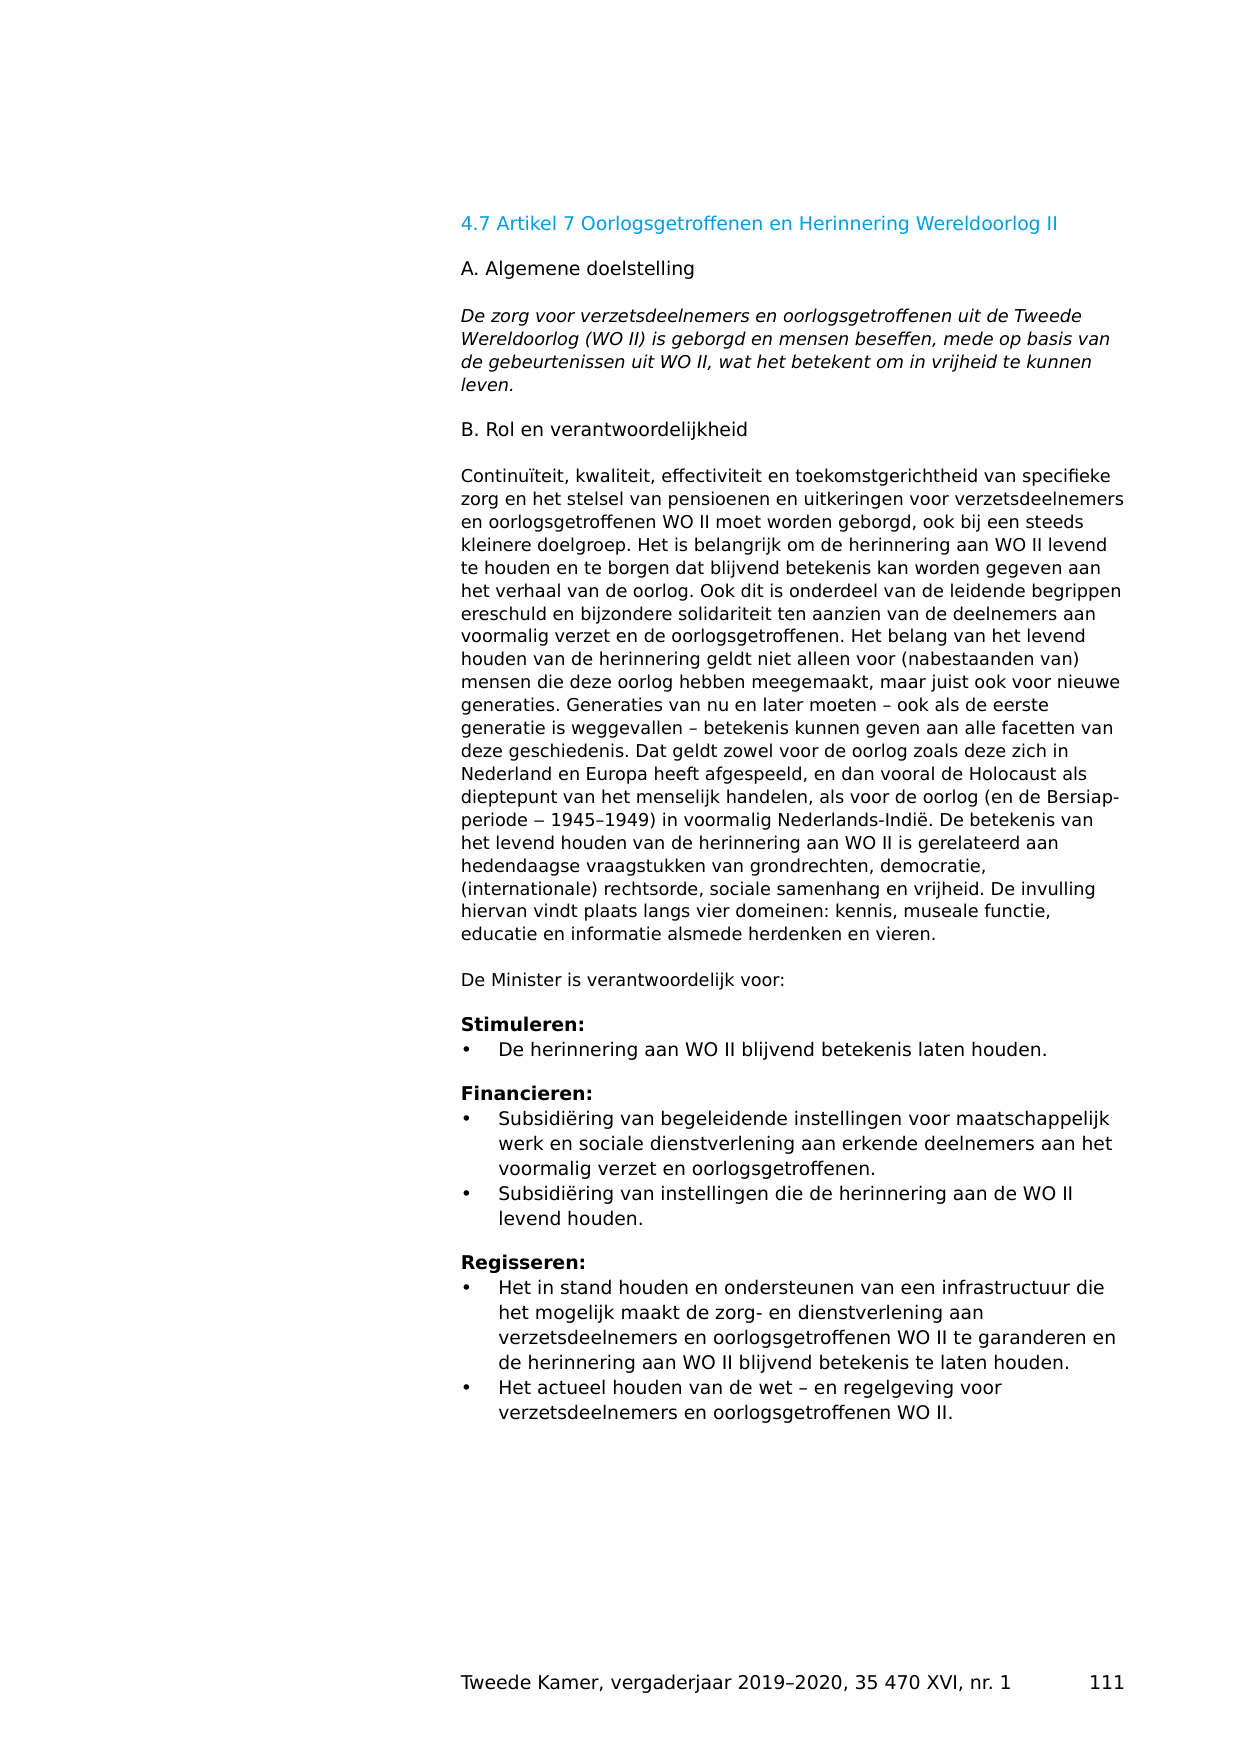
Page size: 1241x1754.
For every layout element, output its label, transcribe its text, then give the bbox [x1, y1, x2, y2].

text Financieren: [461, 1083, 1125, 1105]
list De herinnering aan WO II blijvend betekenis laten houden. [461, 1036, 1125, 1061]
text Regisseren: [461, 1252, 1125, 1274]
text Continuïteit, kwaliteit, effectiviteit en toekomstgerichtheid van specifieke zorg en het stelsel van pensioenen en uitkeringen voor verzetsdeelnemers en oorlogsgetroffenen WO II moet worden geborgd, ook bij een steeds kleinere doelgroep. Het is belangrijk om de herinnering aan WO II levend te houden en te borgen dat blijvend betekenis kan worden gegeven aan het verhaal van de oorlog. Ook dit is onderdeel van de leidende begrippen ereschuld en bijzondere solidariteit ten aanzien van de deelnemers aan voormalig verzet en de oorlogsgetroffenen. Het belang van het levend houden van de herinnering geldt niet alleen voor (nabestaanden van) mensen die deze oorlog hebben meegemaakt, maar juist ook voor nieuwe generaties. Generaties van nu en later moeten – ook als de eerste generatie is weggevallen – betekenis kunnen geven aan alle facetten van deze geschiedenis. Dat geldt zowel voor de oorlog zoals deze zich in Nederland en Europa heeft afgespeeld, en dan vooral de Holocaust als dieptepunt van het menselijk handelen, als voor de oorlog (en de Bersiap-periode ‒ 1945–1949) in voormalig Nederlands-Indië. De betekenis van het levend houden van de herinnering aan WO II is gerelateerd aan hedendaagse vraagstukken van grondrechten, democratie, (internationale) rechtsorde, sociale samenhang en vrijheid. De invulling hiervan vindt plaats langs vier domeinen: kennis, museale functie, educatie en informatie alsmede herdenken en vieren. [461, 464, 1125, 945]
title 4.7 Artikel 7 Oorlogsgetroffenen en Herinnering Wereldoorlog II [461, 213, 1125, 235]
text Stimuleren: [461, 1014, 1125, 1036]
title A. Algemene doelstelling [461, 258, 1125, 280]
title B. Rol en verantwoordelijkheid [461, 418, 1125, 441]
list Subsidiëring van begeleidende instellingen voor maatschappelijk werk en sociale dienstverlening aan erkende deelnemers aan het voormalig verzet en oorlogsgetroffenen. [461, 1105, 1125, 1180]
list Subsidiëring van instellingen die de herinnering aan de WO II levend houden. [461, 1180, 1125, 1230]
text De Minister is verantwoordelijk voor: [461, 968, 1125, 991]
text De zorg voor verzetsdeelnemers en oorlogsgetroffenen uit de Tweede Wereldoorlog (WO II) is geborgd en mensen beseffen, mede op basis van de gebeurtenissen uit WO II, wat het betekent om in vrijheid te kunnen leven. [461, 304, 1125, 396]
list Het in stand houden en ondersteunen van een infrastructuur die het mogelijk maakt de zorg- en dienstverlening aan verzetsdeelnemers en oorlogsgetroffenen WO II te garanderen en de herinnering aan WO II blijvend betekenis te laten houden. [461, 1274, 1125, 1374]
list Het actueel houden van de wet – en regelgeving voor verzetsdeelnemers en oorlogsgetroffenen WO II. [461, 1374, 1125, 1424]
